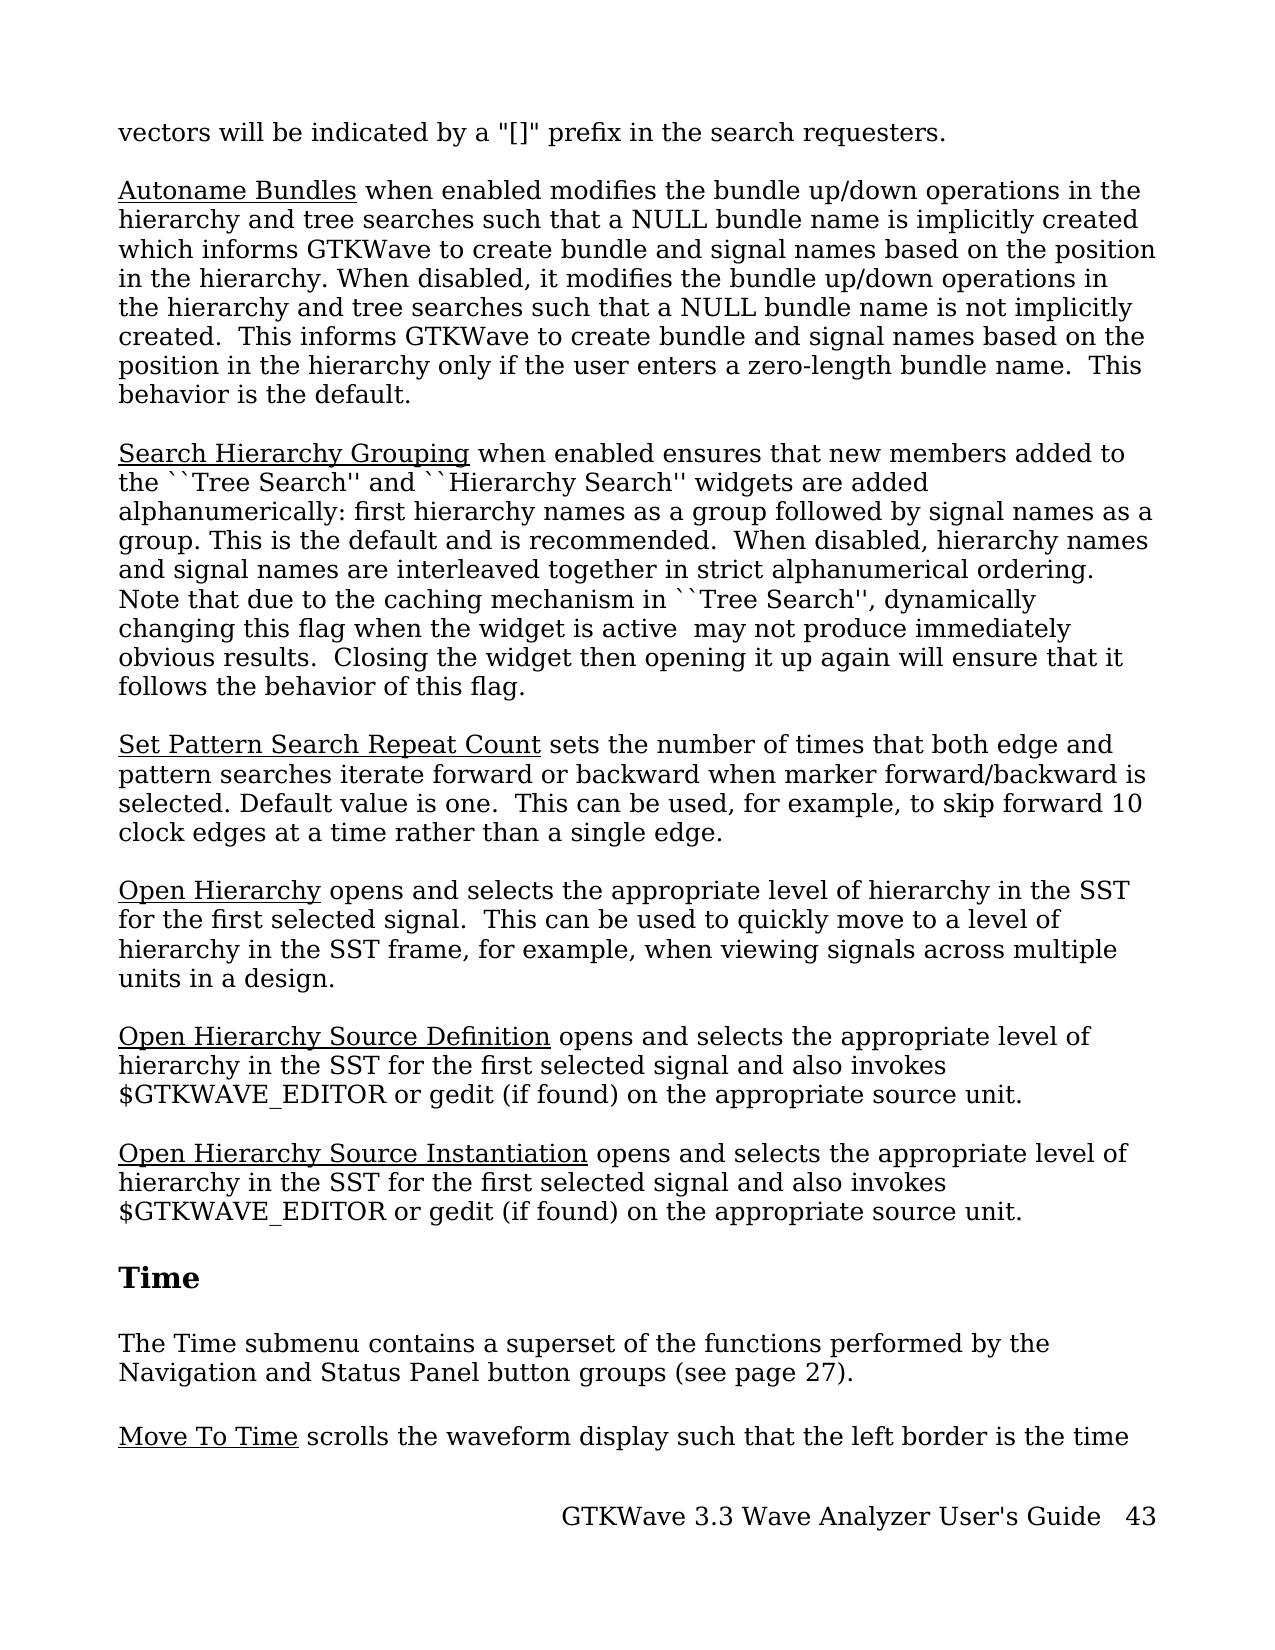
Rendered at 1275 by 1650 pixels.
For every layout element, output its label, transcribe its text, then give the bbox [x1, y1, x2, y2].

text Search Hierarchy Grouping when enabled ensures that new members added to the ``Tree Search'' and ``Hierarchy Search'' widgets are added alphanumerically: first hierarchy names as a group followed by signal names as a group. This is the default and is recommended. When disabled, hierarchy names and signal names are interleaved together in strict alphanumerical ordering. Note that due to the caching mechanism in ``Tree Search'', dynamically changing this flag when the widget is active may not produce immediately obvious results. Closing the widget then opening it up again will ensure that it follows the behavior of this flag. [118, 439, 1157, 701]
text Autoname Bundles when enabled modifies the bundle up/down operations in the hierarchy and tree searches such that a NULL bundle name is implicitly created which informs GTKWave to create bundle and signal names based on the position in the hierarchy. When disabled, it modifies the bundle up/down operations in the hierarchy and tree searches such that a NULL bundle name is not implicitly created. This informs GTKWave to create bundle and signal names based on the position in the hierarchy only if the user enters a zero-length bundle name. This behavior is the default. [118, 176, 1157, 410]
text vectors will be indicated by a "[]" prefix in the search requesters. [118, 118, 1157, 147]
text Set Pattern Search Repeat Count sets the number of times that both edge and pattern searches iterate forward or backward when marker forward/backward is selected. Default value is one. This can be used, for example, to skip forward 10 clock edges at a time rather than a single edge. [118, 731, 1157, 847]
text Open Hierarchy opens and selects the appropriate level of hierarchy in the SST for the first selected signal. This can be used to quickly move to a level of hierarchy in the SST frame, for example, when viewing signals across multiple units in a design. [118, 876, 1157, 993]
text Open Hierarchy Source Definition opens and selects the appropriate level of hierarchy in the SST for the first selected signal and also invokes $GTKWAVE_EDITOR or gedit (if found) on the appropriate source unit. [118, 1022, 1157, 1110]
text Move To Time scrolls the waveform display such that the left border is the time [118, 1422, 1157, 1451]
text Open Hierarchy Source Instantiation opens and selects the appropriate level of hierarchy in the SST for the first selected signal and also invokes $GTKWAVE_EDITOR or gedit (if found) on the appropriate source unit. [118, 1139, 1157, 1226]
text The Time submenu contains a superset of the functions performed by the Navigation and Status Panel button groups (see page 27). [118, 1329, 1157, 1388]
subtitle Time [118, 1261, 1157, 1295]
